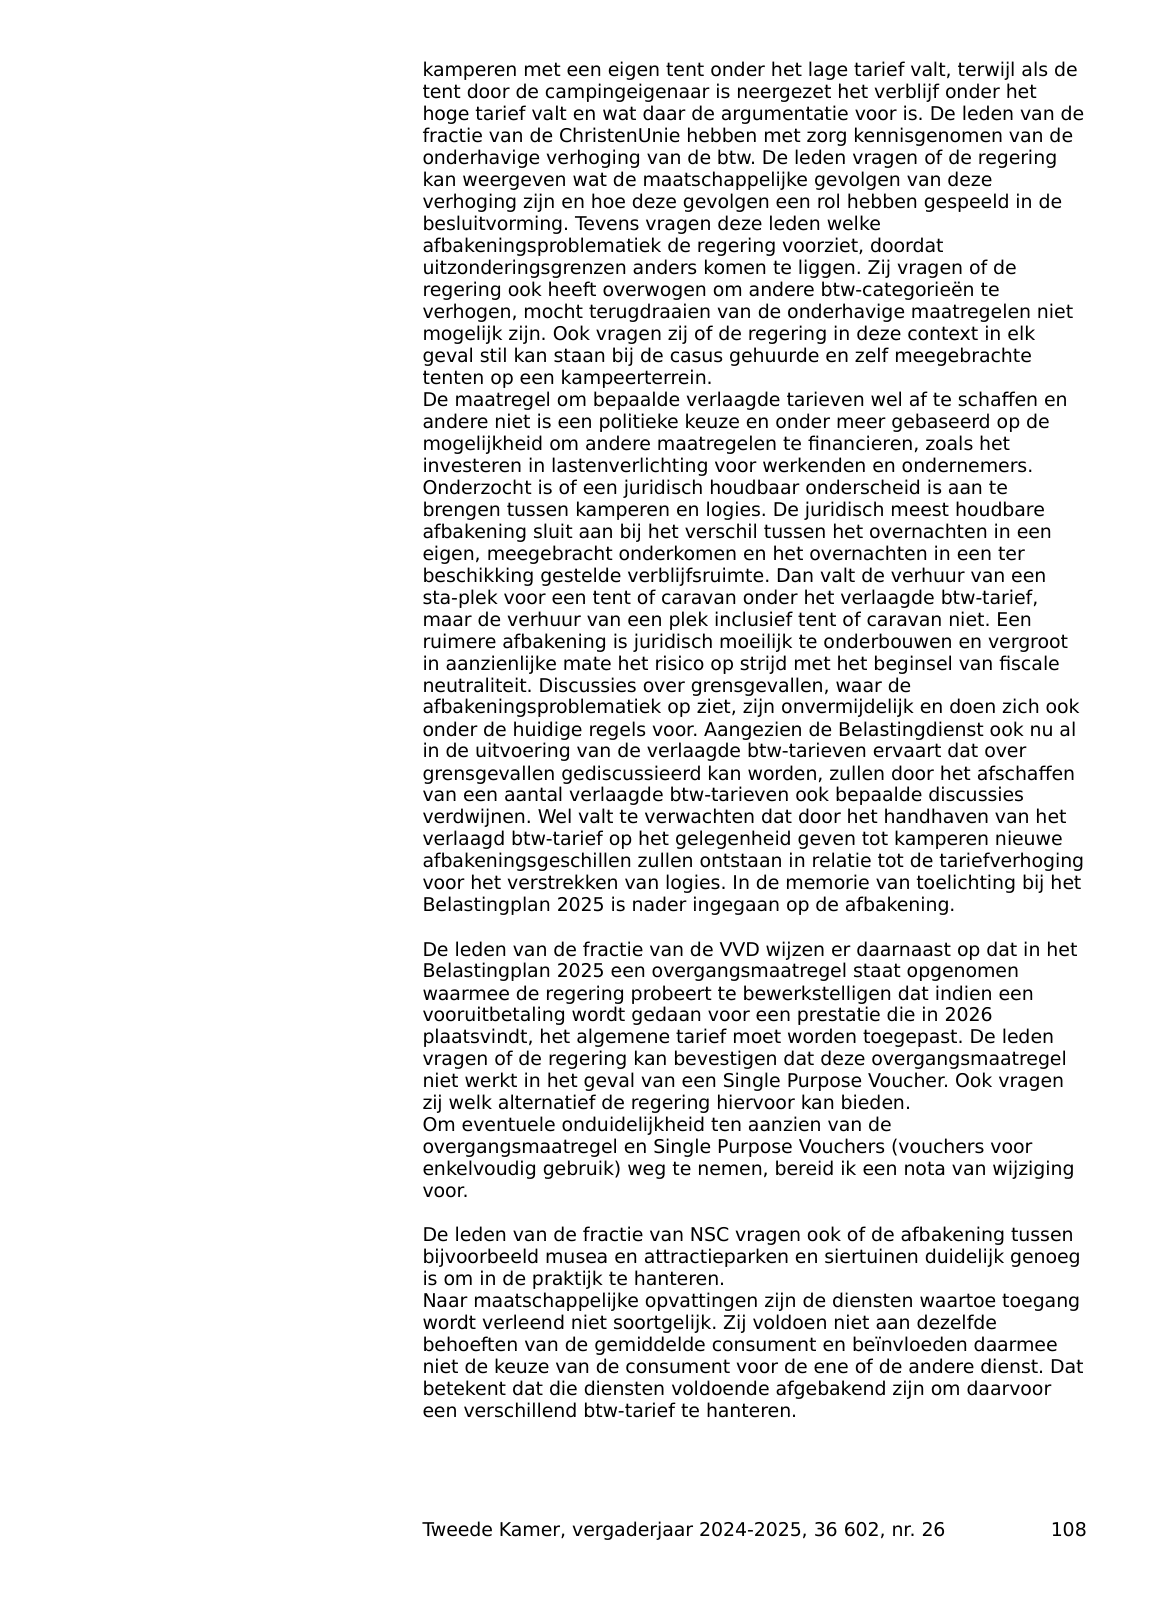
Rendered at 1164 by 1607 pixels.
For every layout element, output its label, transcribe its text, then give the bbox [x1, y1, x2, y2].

text De leden van de fractie van de VVD wijzen er daarnaast op dat in het Belastingplan 2025 een overgangsmaatregel staat opgenomen waarmee de regering probeert te bewerkstelligen dat indien een vooruitbetaling wordt gedaan voor een prestatie die in 2026 plaatsvindt, het algemene tarief moet worden toegepast. De leden vragen of de regering kan bevestigen dat deze overgangsmaatregel niet werkt in het geval van een Single Purpose Voucher. Ook vragen zij welk alternatief de regering hiervoor kan bieden. [422, 938, 1087, 1114]
text Naar maatschappelijke opvattingen zijn de diensten waartoe toegang wordt verleend niet soortgelijk. Zij voldoen niet aan dezelfde behoeften van de gemiddelde consument en beïnvloeden daarmee niet de keuze van de consument voor de ene of de andere dienst. Dat betekent dat die diensten voldoende afgebakend zijn om daarvoor een verschillend btw-tarief te hanteren. [422, 1290, 1087, 1422]
text Onderzocht is of een juridisch houdbaar onderscheid is aan te brengen tussen kamperen en logies. De juridisch meest houdbare afbakening sluit aan bij het verschil tussen het overnachten in een eigen, meegebracht onderkomen en het overnachten in een ter beschikking gestelde verblijfsruimte. Dan valt de verhuur van een sta-plek voor een tent of caravan onder het verlaagde btw-tarief, maar de verhuur van een plek inclusief tent of caravan niet. Een ruimere afbakening is juridisch moeilijk te onderbouwen en vergroot in aanzienlijke mate het risico op strijd met het beginsel van fiscale neutraliteit. Discussies over grensgevallen, waar de afbakeningsproblematiek op ziet, zijn onvermijdelijk en doen zich ook onder de huidige regels voor. Aangezien de Belastingdienst ook nu al in de uitvoering van de verlaagde btw-tarieven ervaart dat over grensgevallen gediscussieerd kan worden, zullen door het afschaffen van een aantal verlaagde btw-tarieven ook bepaalde discussies verdwijnen. Wel valt te verwachten dat door het handhaven van het verlaagd btw-tarief op het gelegenheid geven tot kamperen nieuwe afbakeningsgeschillen zullen ontstaan in relatie tot de tariefverhoging voor het verstrekken van logies. In de memorie van toelichting bij het Belastingplan 2025 is nader ingegaan op de afbakening. [422, 477, 1087, 916]
text De leden van de fractie van NSC vragen ook of de afbakening tussen bijvoorbeeld musea en attractieparken en siertuinen duidelijk genoeg is om in de praktijk te hanteren. [422, 1224, 1087, 1290]
text Om eventuele onduidelijkheid ten aanzien van de overgangsmaatregel en Single Purpose Vouchers (vouchers voor enkelvoudig gebruik) weg te nemen, bereid ik een nota van wijziging voor. [422, 1114, 1087, 1202]
text De maatregel om bepaalde verlaagde tarieven wel af te schaffen en andere niet is een politieke keuze en onder meer gebaseerd op de mogelijkheid om andere maatregelen te financieren, zoals het investeren in lastenverlichting voor werkenden en ondernemers. [422, 389, 1087, 477]
text kamperen met een eigen tent onder het lage tarief valt, terwijl als de tent door de campingeigenaar is neergezet het verblijf onder het hoge tarief valt en wat daar de argumentatie voor is. De leden van de fractie van de ChristenUnie hebben met zorg kennisgenomen van de onderhavige verhoging van de btw. De leden vragen of de regering kan weergeven wat de maatschappelijke gevolgen van deze verhoging zijn en hoe deze gevolgen een rol hebben gespeeld in de besluitvorming. Tevens vragen deze leden welke afbakeningsproblematiek de regering voorziet, doordat uitzonderingsgrenzen anders komen te liggen. Zij vragen of de regering ook heeft overwogen om andere btw-categorieën te verhogen, mocht terugdraaien van de onderhavige maatregelen niet mogelijk zijn. Ook vragen zij of de regering in deze context in elk geval stil kan staan bij de casus gehuurde en zelf meegebrachte tenten op een kampeerterrein. [422, 59, 1087, 389]
